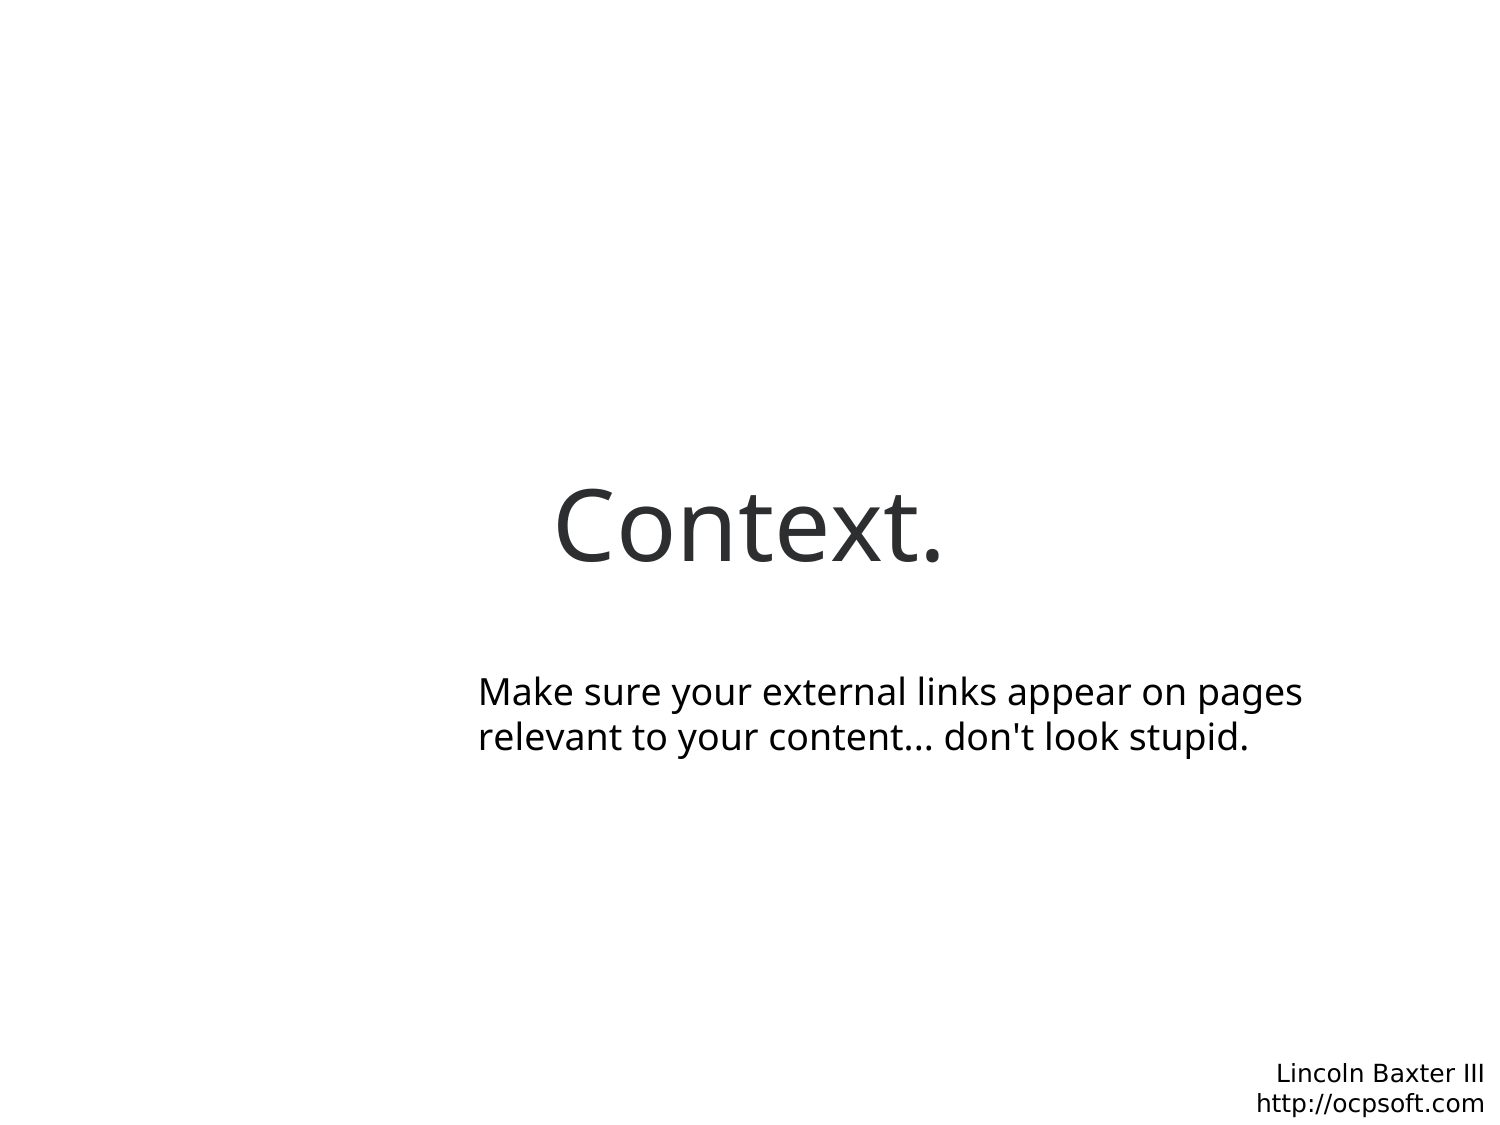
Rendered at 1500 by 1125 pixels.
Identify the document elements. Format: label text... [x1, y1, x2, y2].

subtitle Context. [75, 119, 1425, 923]
text_box Make sure your external links appear on pages relevant to your content... don't look stupid. [450, 660, 1377, 811]
